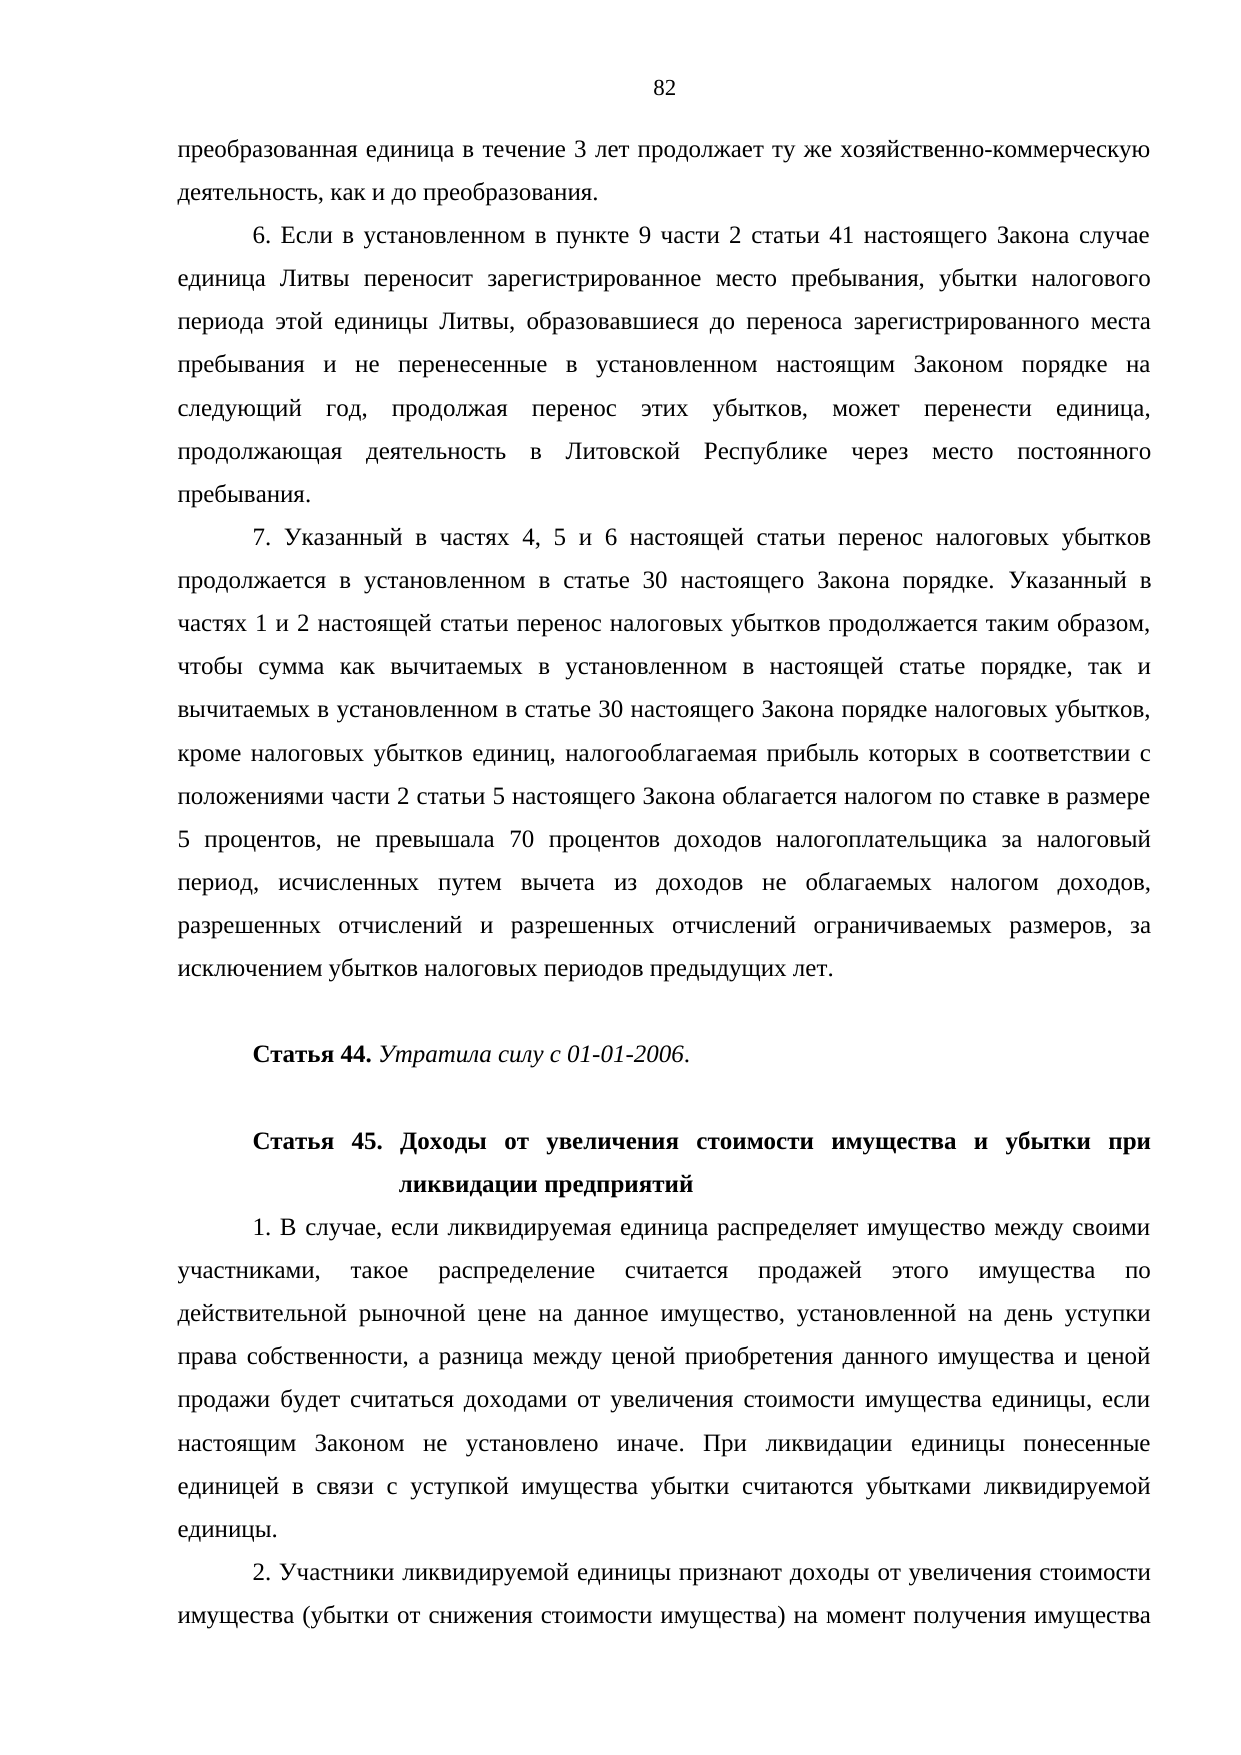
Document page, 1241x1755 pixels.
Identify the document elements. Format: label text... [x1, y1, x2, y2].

text 6. Если в установленном в пункте 9 части 2 статьи 41 настоящего Закона случае единица Литвы переносит зарегистрированное место пребывания, убытки налогового периода этой единицы Литвы, образовавшиеся до переноса зарегистрированного места пребывания и не перенесенные в установленном настоящим Законом порядке на следующий год, продолжая перенос этих убытков, может перенести единица, продолжающая деятельность в Литовской Республике через место постоянного пребывания. [177, 220, 1152, 508]
text Статья 45. Доходы от увеличения стоимости имущества и убытки при ликвидации предприятий [252, 1126, 1152, 1198]
text 1. В случае, если ликвидируемая единица распределяет имущество между своими участниками, такое распределение считается продажей этого имущества по действительной рыночной цене на данное имущество, установленной на день уступки права собственности, а разница между ценой приобретения данного имущества и ценой продажи будет считаться доходами от увеличения стоимости имущества единицы, если настоящим Законом не установлено иначе. При ликвидации единицы понесенные единицей в связи с уступкой имущества убытки считаются убытками ликвидируемой единицы. [177, 1212, 1152, 1543]
text Статья 44. Утратила силу с 01-01-2006. [177, 1039, 1152, 1068]
text 7. Указанный в частях 4, 5 и 6 настоящей статьи перенос налоговых убытков продолжается в установленном в статье 30 настоящего Закона порядке. Указанный в частях 1 и 2 настоящей статьи перенос налоговых убытков продолжается таким образом, чтобы сумма как вычитаемых в установленном в настоящей статье порядке, так и вычитаемых в установленном в статье 30 настоящего Закона порядке налоговых убытков, кроме налоговых убытков единиц, налогооблагаемая прибыль которых в соответствии с положениями части 2 статьи 5 настоящего Закона облагается налогом по ставке в размере 5 процентов, не превышала 70 процентов доходов налогоплательщика за налоговый период, исчисленных путем вычета из доходов не облагаемых налогом доходов, разрешенных отчислений и разрешенных отчислений ограничиваемых размеров, за исключением убытков налоговых периодов предыдущих лет. [177, 522, 1152, 982]
text преобразованная единица в течение 3 лет продолжает ту же хозяйственно-коммерческую деятельность, как и до преобразования. [177, 134, 1152, 206]
text 2. Участники ликвидируемой единицы признают доходы от увеличения стоимости имущества (убытки от снижения стоимости имущества) на момент получения имущества [177, 1557, 1152, 1629]
